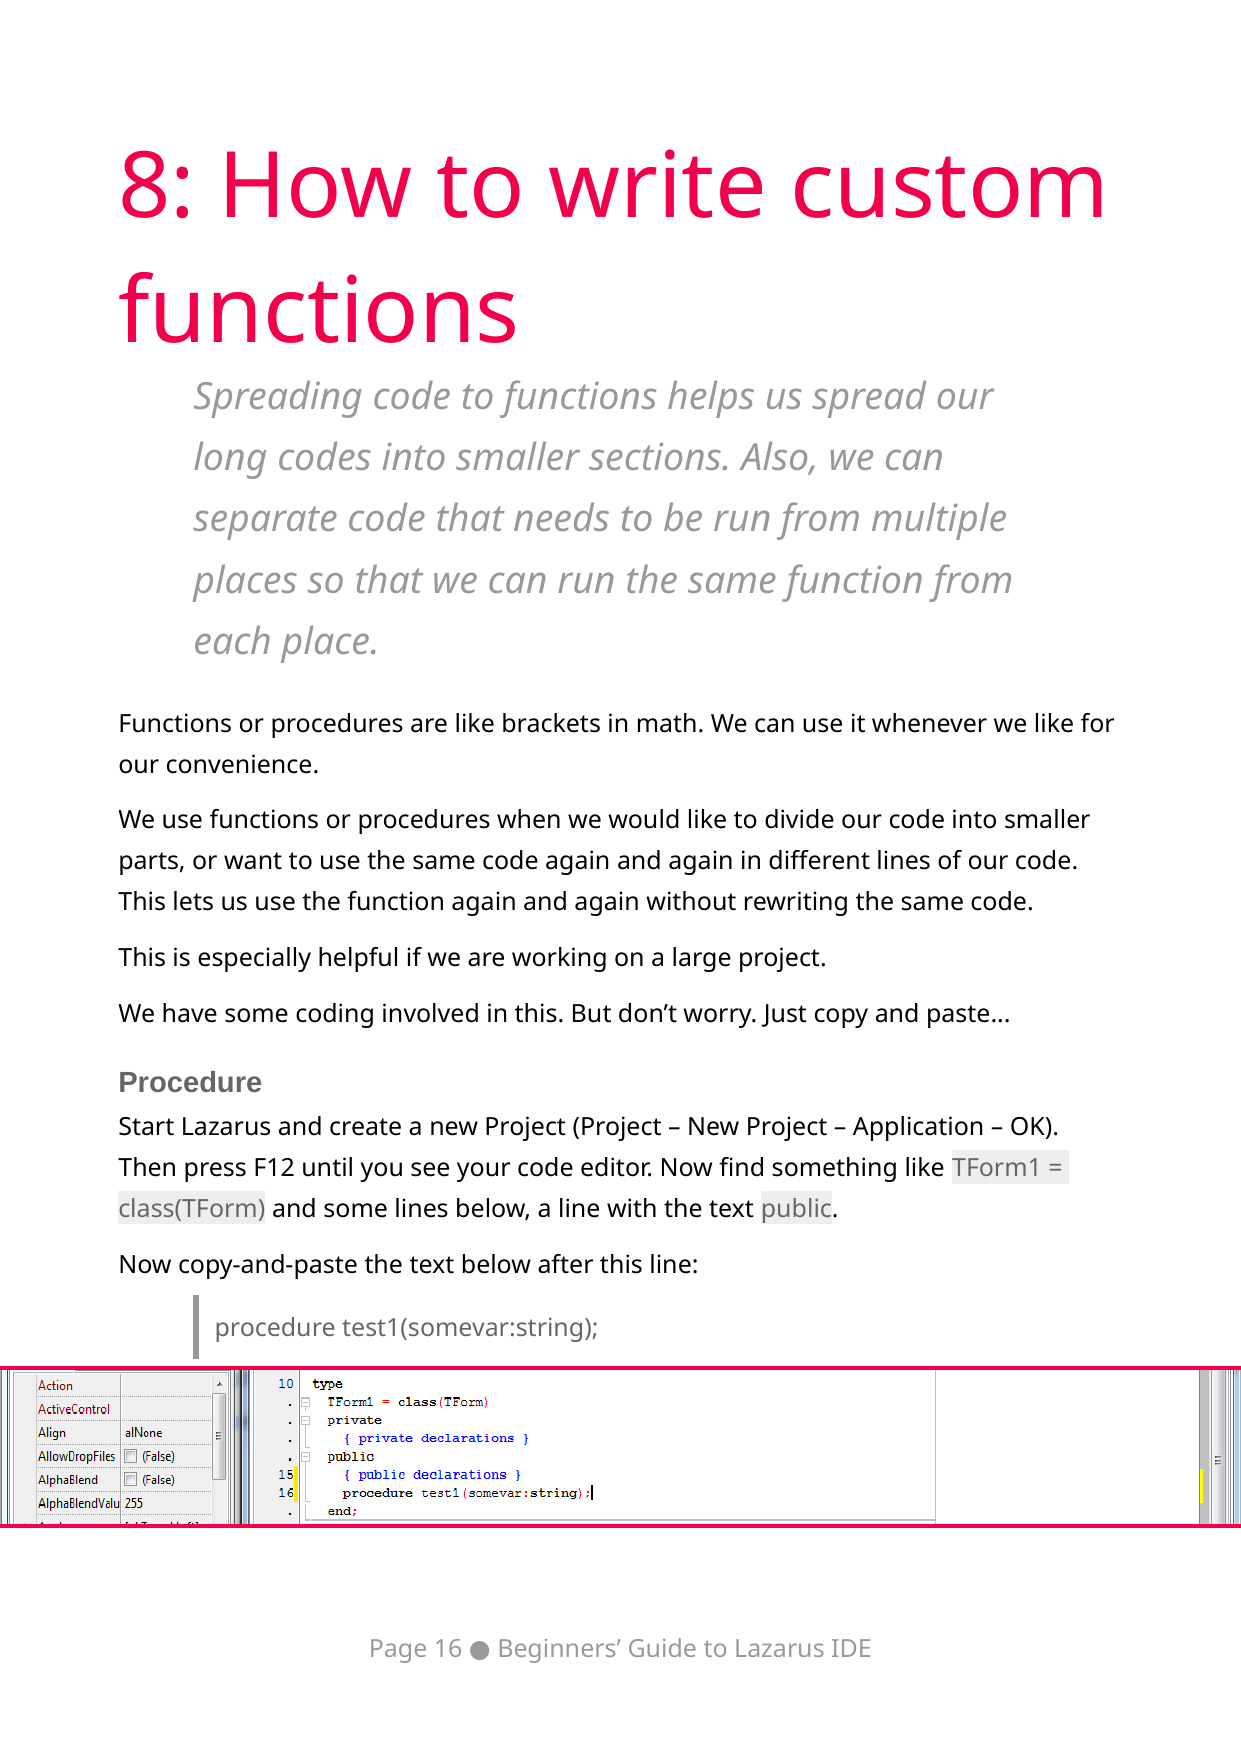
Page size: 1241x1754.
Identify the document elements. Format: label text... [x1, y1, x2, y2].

subtitle Procedure [118, 1065, 1122, 1098]
text This is especially helpful if we are working on a large project. [118, 939, 1122, 974]
text procedure test1(somevar:string); [199, 1295, 1047, 1359]
text We use functions or procedures when we would like to divide our code into smaller parts, or want to use the same code again and again in different lines of our code. This lets us use the function again and again without rewriting the same code. [118, 802, 1122, 918]
text We have some coding involved in this. But don’t worry. Just copy and paste... [118, 995, 1122, 1029]
text Functions or procedures are like brackets in math. We can use it whenever we like for our convenience. [118, 705, 1122, 780]
text Start Lazarus and create a new Project (Project – New Project – Application – OK). Then press F12 until you see your code editor. Now find something like TForm1 = class(TForm) and some lines below, a line with the text public. [118, 1109, 1122, 1224]
picture [0, 1370, 1241, 1524]
text Spreading code to functions helps us spread our long codes into smaller sections. Also, we can separate code that needs to be run from multiple places so that we can run the same function from each place. [193, 369, 1057, 665]
subtitle 8: How to write custom functions [118, 119, 1122, 369]
text Now copy-and-paste the text below after this line: [118, 1246, 1122, 1280]
